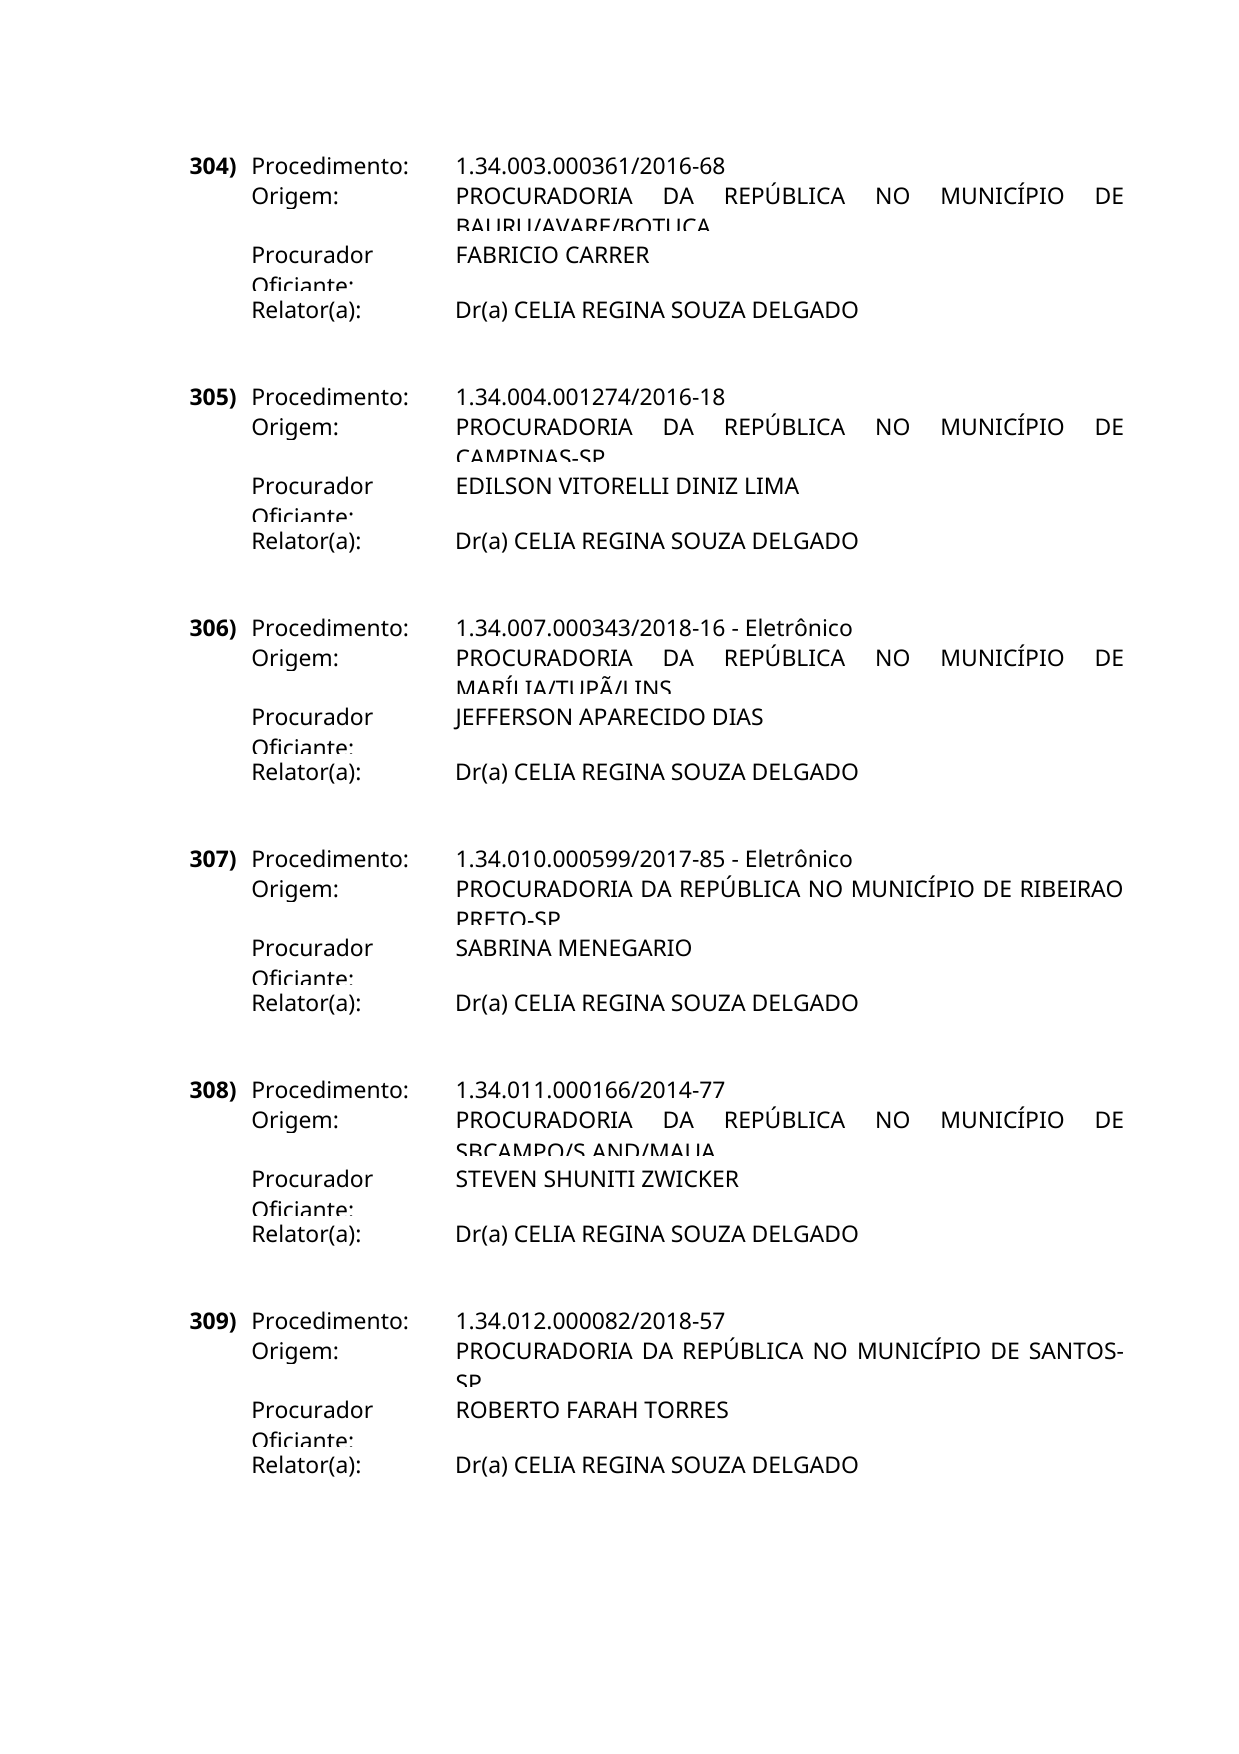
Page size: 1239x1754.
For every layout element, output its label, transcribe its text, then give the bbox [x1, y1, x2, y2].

table_cell Origem: [251, 1335, 455, 1364]
table_cell [0, 1017, 189, 1074]
table_cell [189, 1163, 251, 1214]
table_cell [455, 693, 1124, 701]
table_cell 304) [189, 150, 251, 178]
table_cell FABRICIO CARRER [455, 239, 1124, 289]
table_cell [1125, 1394, 1239, 1445]
table_cell [1125, 1218, 1239, 1248]
table_header Relator(a): [251, 1449, 455, 1478]
table_cell [251, 209, 455, 231]
table_cell [0, 440, 189, 462]
table_cell Procedimento: [251, 612, 455, 641]
table_cell [1125, 1163, 1239, 1214]
table_cell [0, 693, 189, 701]
table_cell [0, 231, 189, 238]
table_cell [0, 209, 189, 231]
table_cell [251, 1248, 455, 1305]
table_cell 1.34.010.000599/2017-85 - Eletrônico [455, 843, 1124, 872]
table_cell [0, 1218, 189, 1248]
table_cell [1125, 411, 1239, 439]
table_cell Origem: [251, 411, 455, 439]
table_cell [0, 324, 189, 381]
table_cell Procurador Oficiante: [251, 701, 455, 753]
table_cell [1125, 1017, 1239, 1074]
table_cell [1125, 1133, 1239, 1155]
table_cell Origem: [251, 180, 455, 208]
table_cell [189, 209, 251, 231]
table_cell PROCURADORIA DA REPÚBLICA NO MUNICÍPIO DE CAMPINAS-SP [455, 411, 1124, 462]
table_cell [0, 786, 189, 843]
table_header [189, 0, 251, 150]
table_cell [1125, 555, 1239, 612]
table_cell [189, 701, 251, 752]
table_cell [1125, 294, 1239, 324]
table_cell [1125, 642, 1239, 671]
table_cell [251, 462, 455, 469]
table_cell [1125, 1305, 1239, 1334]
table_header Relator(a): [251, 1218, 455, 1247]
table_cell [1125, 324, 1239, 381]
table_cell [0, 294, 189, 324]
table_cell Origem: [251, 642, 455, 671]
table_cell 1.34.012.000082/2018-57 [455, 1305, 1124, 1334]
table_cell [251, 1364, 455, 1386]
table_cell [0, 1364, 189, 1386]
table_cell [189, 239, 251, 289]
table_cell [455, 1386, 1124, 1394]
table_cell [455, 462, 1124, 469]
table_header Dr(a) CELIA REGINA SOUZA DELGADO [455, 1218, 1122, 1247]
table_header Dr(a) CELIA REGINA SOUZA DELGADO [455, 987, 1122, 1016]
table_cell [189, 1386, 251, 1394]
table_cell [455, 1248, 1124, 1305]
table_cell [455, 1017, 1124, 1074]
table_cell [0, 756, 189, 786]
table_cell 305) [189, 381, 251, 409]
table_cell PROCURADORIA DA REPÚBLICA NO MUNICÍPIO DE SANTOS-SP [455, 1335, 1124, 1386]
table_cell 1.34.003.000361/2016-68 [455, 150, 1124, 178]
table_cell [455, 786, 1124, 843]
table_cell [0, 180, 189, 208]
table_cell [251, 1133, 455, 1155]
table_cell [1125, 231, 1239, 238]
table_cell [1125, 843, 1239, 872]
table_cell [189, 693, 251, 701]
table_cell Procedimento: [251, 1074, 455, 1103]
table_cell [0, 555, 189, 612]
table_cell [251, 924, 455, 932]
table_cell [1125, 150, 1239, 178]
table_cell [0, 1155, 189, 1163]
table_cell [189, 1155, 251, 1163]
table_cell [251, 440, 455, 462]
table_cell [0, 1104, 189, 1133]
table_cell [189, 440, 251, 462]
table_cell [0, 873, 189, 902]
table_cell [455, 231, 1124, 238]
table_cell [0, 642, 189, 671]
table_cell [0, 1074, 189, 1103]
table_cell [0, 987, 189, 1017]
table_cell [1125, 1248, 1239, 1305]
table_cell [1125, 381, 1239, 409]
table_header Relator(a): [251, 987, 455, 1016]
table_cell [189, 1218, 251, 1248]
table_cell [1125, 1335, 1239, 1364]
table_cell [1125, 1074, 1239, 1103]
table_cell [1125, 756, 1239, 786]
table_cell 307) [189, 843, 251, 872]
table_cell [189, 873, 251, 902]
table_cell [189, 525, 251, 555]
table_header [1125, 0, 1239, 150]
table_cell [0, 411, 189, 439]
table_cell Origem: [251, 873, 455, 902]
table_cell 1.34.004.001274/2016-18 [455, 381, 1124, 409]
table_cell [251, 1017, 455, 1074]
table_cell [189, 924, 251, 932]
table_cell [1125, 671, 1239, 693]
table_header Dr(a) CELIA REGINA SOUZA DELGADO [455, 756, 1122, 785]
table_cell [0, 701, 189, 752]
table_cell [1125, 902, 1239, 924]
table_header Dr(a) CELIA REGINA SOUZA DELGADO [455, 1449, 1122, 1478]
table_cell [189, 1104, 251, 1133]
table_header [0, 0, 189, 150]
table_header [455, 0, 1124, 150]
table_cell Procedimento: [251, 843, 455, 872]
table_cell [189, 1394, 251, 1445]
table_cell Procurador Oficiante: [251, 470, 455, 522]
table_cell [0, 525, 189, 555]
table_cell [189, 1335, 251, 1364]
table_cell [251, 324, 455, 381]
table_cell [251, 671, 455, 693]
table_cell Procurador Oficiante: [251, 1163, 455, 1215]
table_cell [189, 1364, 251, 1386]
table_cell Procurador Oficiante: [251, 239, 455, 291]
table_cell [0, 381, 189, 409]
table_cell [0, 1335, 189, 1364]
table_cell [189, 756, 251, 786]
table_cell STEVEN SHUNITI ZWICKER [455, 1163, 1124, 1214]
table_cell [251, 555, 455, 612]
table_header [251, 0, 455, 150]
table_cell [189, 642, 251, 671]
table_cell 308) [189, 1074, 251, 1103]
table_header Relator(a): [251, 525, 455, 554]
table_cell [0, 612, 189, 641]
table_cell [189, 180, 251, 208]
table_cell [189, 1248, 251, 1305]
table_cell [0, 924, 189, 932]
table_cell [1125, 1386, 1239, 1394]
table_cell JEFFERSON APARECIDO DIAS [455, 701, 1124, 752]
table_cell Procedimento: [251, 1305, 455, 1334]
table_cell [0, 1386, 189, 1394]
table_header Relator(a): [251, 294, 455, 323]
table_header Dr(a) CELIA REGINA SOUZA DELGADO [455, 294, 1122, 323]
table_cell [1125, 462, 1239, 469]
table_cell 306) [189, 612, 251, 641]
table_cell [251, 1155, 455, 1163]
table_cell [0, 1394, 189, 1445]
table_cell [1125, 701, 1239, 752]
table_cell [1125, 612, 1239, 641]
table_cell SABRINA MENEGARIO [455, 932, 1124, 983]
table_cell [0, 462, 189, 469]
table_cell PROCURADORIA DA REPÚBLICA NO MUNICÍPIO DE BAURU/AVARE/BOTUCA [455, 180, 1124, 231]
table_cell 1.34.011.000166/2014-77 [455, 1074, 1124, 1103]
table_cell [1125, 239, 1239, 289]
table_cell [1125, 1364, 1239, 1386]
table_cell [1125, 1155, 1239, 1163]
table_cell [189, 786, 251, 843]
table_cell [1125, 525, 1239, 555]
table_cell [0, 671, 189, 693]
table_cell [1125, 873, 1239, 902]
table_cell [189, 294, 251, 324]
table_cell [1125, 209, 1239, 231]
table_cell [189, 324, 251, 381]
table_cell PROCURADORIA DA REPÚBLICA NO MUNICÍPIO DE RIBEIRAO PRETO-SP [455, 873, 1124, 924]
table_cell [1125, 1449, 1239, 1479]
table_cell PROCURADORIA DA REPÚBLICA NO MUNICÍPIO DE SBCAMPO/S.AND/MAUA [455, 1104, 1124, 1155]
table_cell [1125, 693, 1239, 701]
table_cell 309) [189, 1305, 251, 1334]
table_cell [0, 1163, 189, 1214]
table_cell [1125, 470, 1239, 521]
table_cell [251, 1386, 455, 1394]
table_cell [1125, 786, 1239, 843]
table_cell [455, 324, 1124, 381]
table_cell [1125, 987, 1239, 1017]
table_cell PROCURADORIA DA REPÚBLICA NO MUNICÍPIO DE MARÍLIA/TUPÃ/LINS [455, 642, 1124, 693]
table_cell Procurador Oficiante: [251, 932, 455, 984]
table_cell EDILSON VITORELLI DINIZ LIMA [455, 470, 1124, 521]
table_cell [189, 411, 251, 439]
table_cell [1125, 440, 1239, 462]
table_cell [455, 555, 1124, 612]
table_cell [0, 1449, 189, 1479]
table_cell [0, 470, 189, 521]
table_cell [1125, 180, 1239, 208]
table_cell 1.34.007.000343/2018-16 - Eletrônico [455, 612, 1124, 641]
table_cell [189, 987, 251, 1017]
table_cell [189, 932, 251, 983]
table_header Relator(a): [251, 756, 455, 785]
table_cell [0, 150, 189, 178]
table_cell [189, 1449, 251, 1479]
table_cell [251, 693, 455, 701]
table_cell [189, 470, 251, 521]
table_cell [0, 1248, 189, 1305]
table_cell [0, 1133, 189, 1155]
table_cell [251, 786, 455, 843]
table_cell [251, 902, 455, 924]
table_header Dr(a) CELIA REGINA SOUZA DELGADO [455, 525, 1122, 554]
table_cell [1125, 1104, 1239, 1133]
table_cell [189, 462, 251, 469]
table_cell [189, 902, 251, 924]
table_cell [251, 231, 455, 238]
table_cell [1125, 932, 1239, 983]
table_cell [0, 902, 189, 924]
table_cell Procedimento: [251, 150, 455, 178]
table_cell ROBERTO FARAH TORRES [455, 1394, 1124, 1445]
table_cell [455, 1155, 1124, 1163]
table_cell [0, 843, 189, 872]
table_cell [189, 555, 251, 612]
table_cell [0, 932, 189, 983]
table_cell [189, 1017, 251, 1074]
table_cell Origem: [251, 1104, 455, 1133]
table_cell [455, 924, 1124, 932]
table_cell [189, 671, 251, 693]
table_cell [0, 1305, 189, 1334]
table_cell [189, 231, 251, 238]
table_cell [1125, 924, 1239, 932]
table_cell Procedimento: [251, 381, 455, 409]
table_cell [189, 1133, 251, 1155]
table_cell Procurador Oficiante: [251, 1394, 455, 1446]
table_cell [0, 239, 189, 289]
